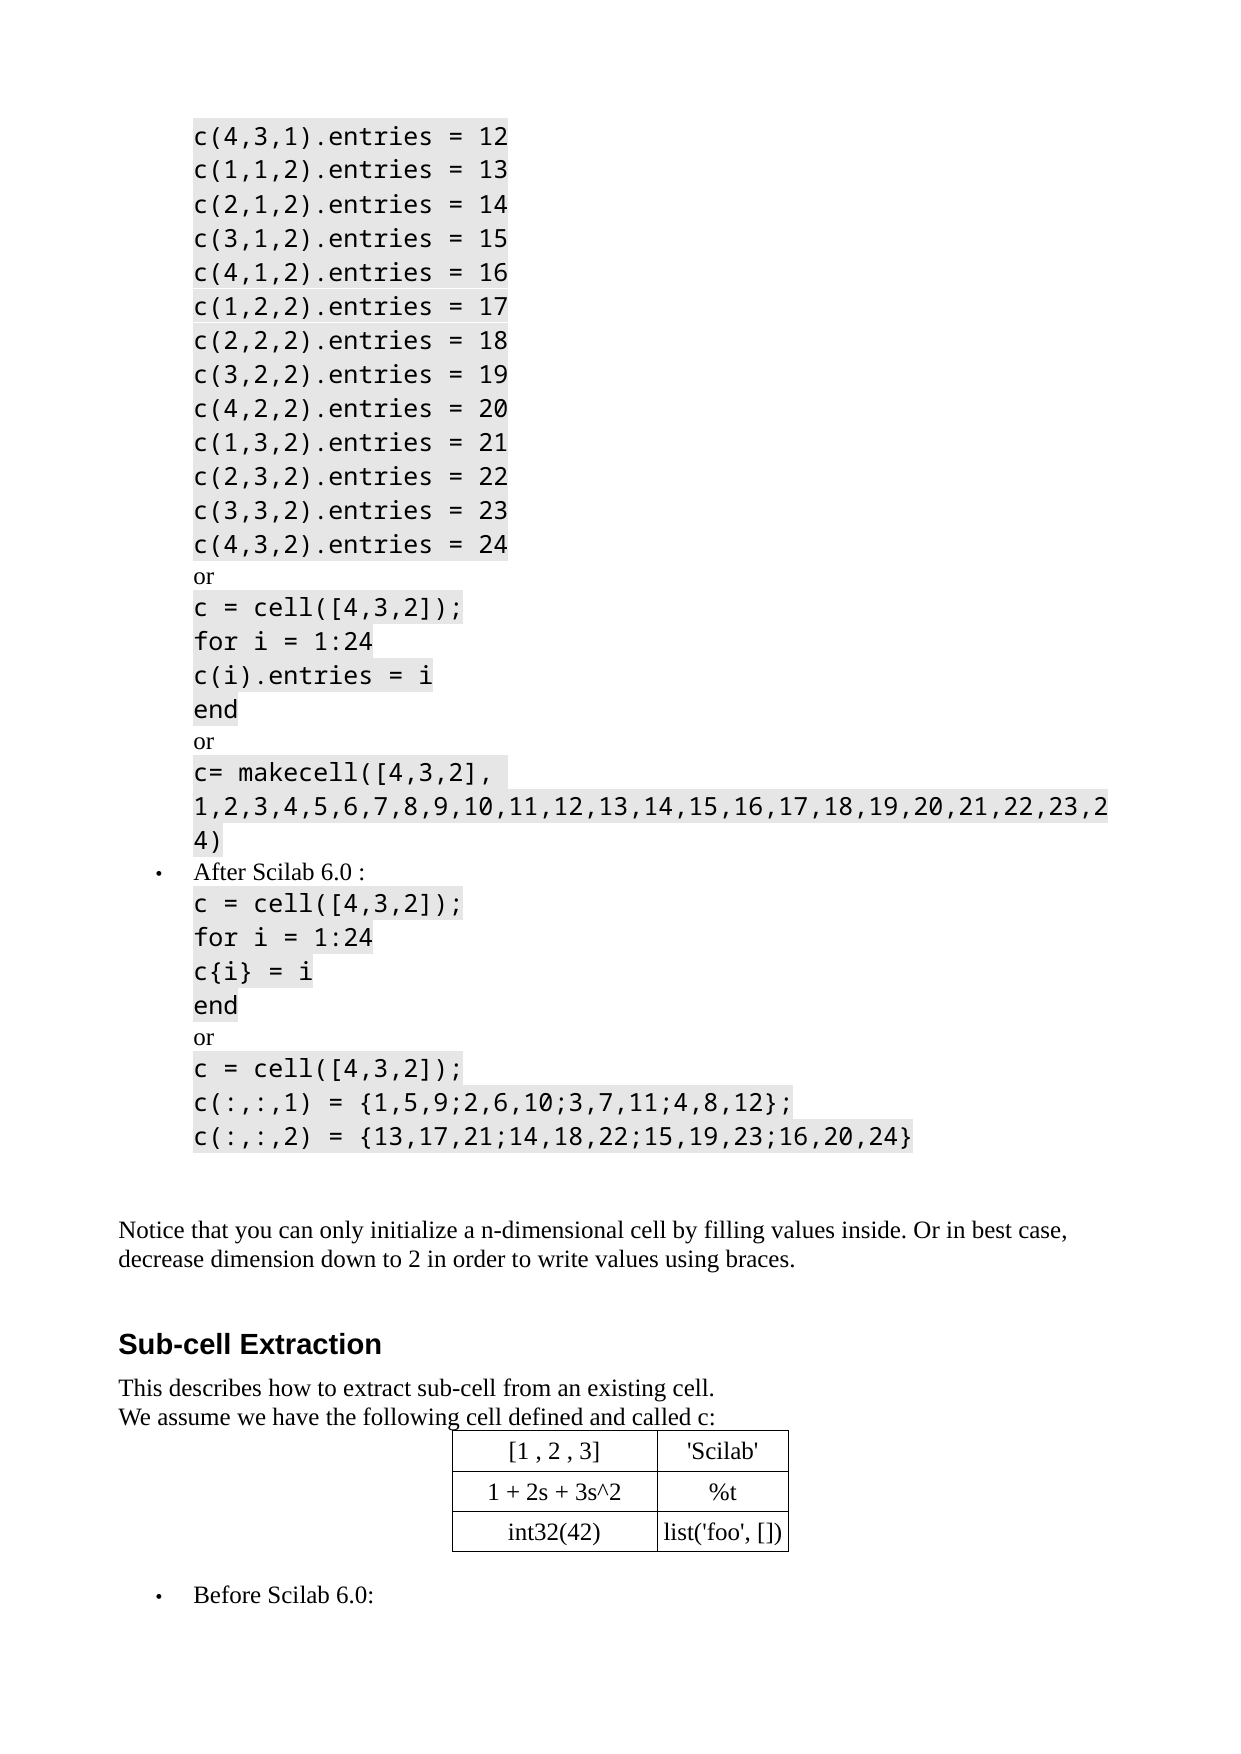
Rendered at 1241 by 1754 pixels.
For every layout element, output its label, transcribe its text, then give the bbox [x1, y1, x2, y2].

list Before Scilab 6.0: [156, 1580, 1122, 1609]
text We assume we have the following cell defined and called c: [118, 1402, 1122, 1430]
table_cell 1 + 2s + 3s^2 [453, 1472, 657, 1511]
text Notice that you can only initialize a n-dimensional cell by filling values inside. Or in best case, decrease dimension down to 2 in order to write values using braces. [118, 1216, 1122, 1273]
table_header [1 , 2 , 3] [453, 1431, 657, 1471]
table_header 'Scilab' [658, 1431, 788, 1471]
table_cell int32(42) [453, 1512, 657, 1551]
list c(4,3,1).entries = 12 c(1,1,2).entries = 13 c(2,1,2).entries = 14 c(3,1,2).entries = 15 c(4,1,2).entries = 16 c(1,2,2).entries = 17 c(2,2,2).entries = 18 c(3,2,2).entries = 19 c(4,2,2).entries = 20 c(1,3,2).entries = 21 c(2,3,2).entries = 22 c(3,3,2).entries = 23 c(4,3,2).entries = 24 or c = cell([4,3,2]); for i = 1:24 c(i).entries = i end or c= makecell([4,3,2], 1,2,3,4,5,6,7,8,9,10,11,12,13,14,15,16,17,18,19,20,21,22,23,24) [156, 118, 1122, 857]
table_cell list('foo', []) [658, 1512, 788, 1551]
text This describes how to extract sub-cell from an existing cell. [118, 1373, 1122, 1402]
subtitle Sub-cell Extraction [118, 1327, 1122, 1360]
table_cell %t [658, 1472, 788, 1511]
list After Scilab 6.0 : c = cell([4,3,2]); for i = 1:24 c{i} = i end or c = cell([4,3,2]); c(:,:,1) = {1,5,9;2,6,10;3,7,11;4,8,12}; c(:,:,2) = {13,17,21;14,18,22;15,19,23;16,20,24} [156, 857, 1122, 1153]
